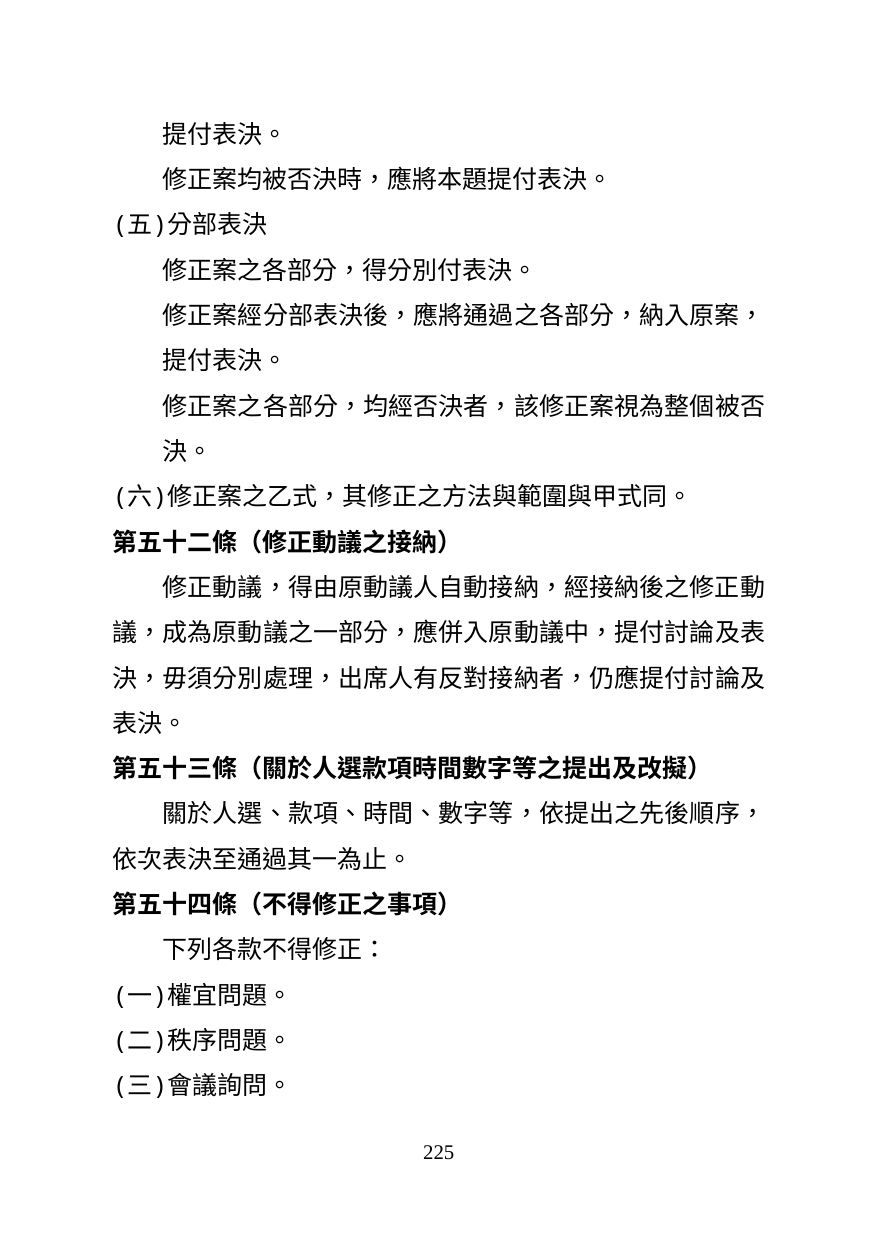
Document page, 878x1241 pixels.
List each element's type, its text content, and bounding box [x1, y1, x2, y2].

text 修正案之各部分，得分別付表決。 [112, 250, 765, 286]
text 關於人選、款項、時間、數字等，依提出之先後順序，依次表決至通過其一為止。 [112, 794, 765, 876]
text (五)分部表決 [112, 205, 765, 241]
text 下列各款不得修正： [112, 930, 765, 966]
text 提付表決。 [112, 114, 765, 151]
text 修正案均被否決時，應將本題提付表決。 [112, 159, 765, 196]
text 第五十四條（不得修正之事項） [112, 884, 765, 921]
text 修正動議，得由原動議人自動接納，經接納後之修正動議，成為原動議之一部分，應併入原動議中，提付討論及表決，毋須分別處理，出席人有反對接納者，仍應提付討論及表決。 [112, 567, 765, 739]
text (三)會議詢問。 [112, 1066, 765, 1102]
text (六)修正案之乙式，其修正之方法與範圍與甲式同。 [112, 477, 765, 513]
text (二)秩序問題。 [112, 1021, 765, 1057]
text 第五十三條（關於人選款項時間數字等之提出及改擬） [112, 749, 765, 785]
text (一)權宜問題。 [112, 975, 765, 1011]
text 第五十二條（修正動議之接納） [112, 522, 765, 558]
text 修正案經分部表決後，應將通過之各部分，納入原案，提付表決。 [112, 296, 765, 377]
text 修正案之各部分，均經否決者，該修正案視為整個被否決。 [112, 386, 765, 468]
